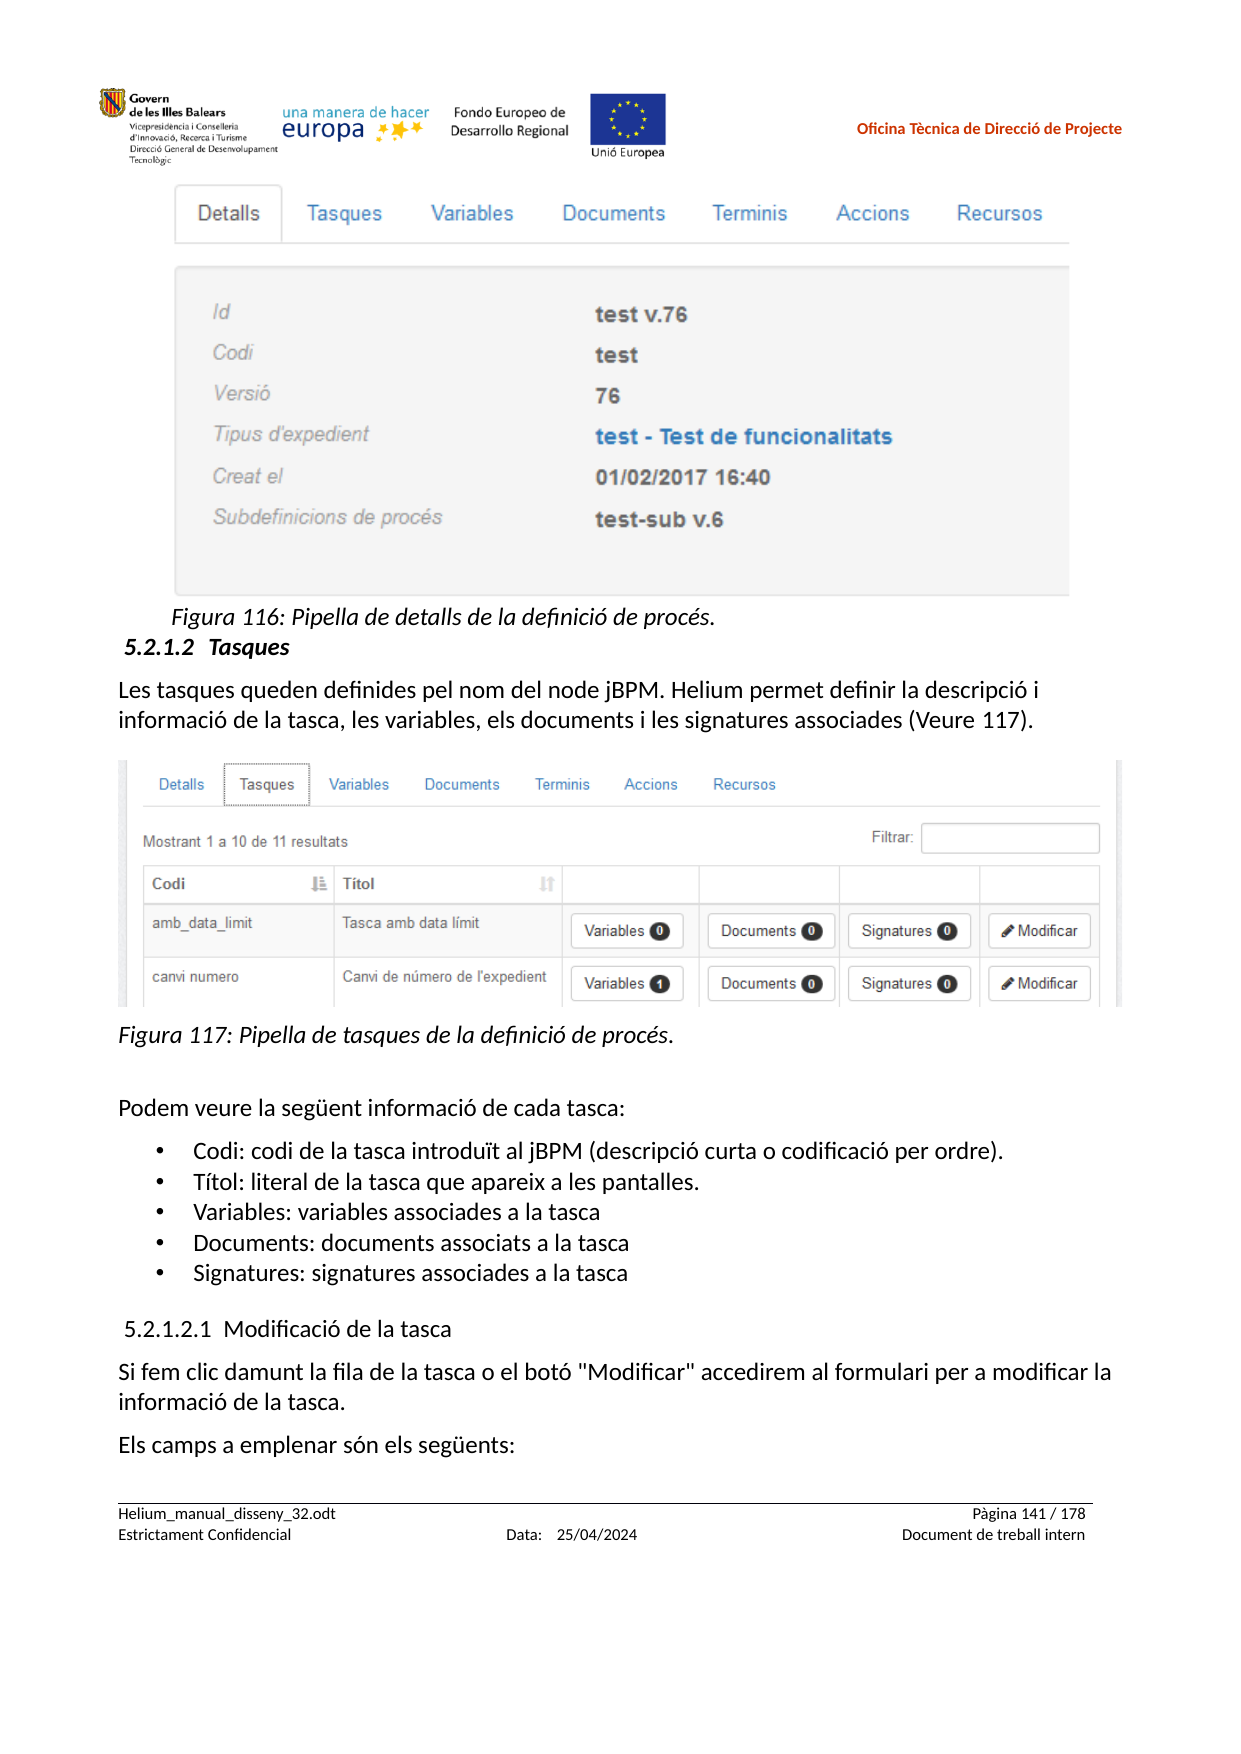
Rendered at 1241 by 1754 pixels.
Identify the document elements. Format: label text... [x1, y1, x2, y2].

list Documents: documents associats a la tasca [156, 1227, 1122, 1257]
text Els camps a emplenar són els següents: [118, 1429, 1122, 1460]
list Títol: literal de la tasca que apareix a les pantalles. [156, 1166, 1122, 1196]
text Figura 116: Pipella de detalls de la definició de procés. [171, 601, 1069, 631]
text Les tasques queden definides pel nom del node jBPM. Helium permet definir la descripció i informació de la tasca, les variables, els documents i les signatures associades (Veure 117). [118, 674, 1122, 735]
picture [171, 180, 1070, 601]
list Signatures: signatures associades a la tasca [156, 1257, 1122, 1288]
subtitle Tasques [118, 599, 1122, 662]
text Figura 117: Pipella de tasques de la definició de procés. [118, 1007, 1122, 1049]
list Variables: variables associades a la tasca [156, 1196, 1122, 1227]
picture [118, 760, 1123, 1007]
text Podem veure la següent informació de cada tasca: [118, 1092, 1122, 1123]
list Codi: codi de la tasca introduït al jBPM (descripció curta o codificació per ordre). [156, 1135, 1122, 1166]
text Si fem clic damunt la fila de la tasca o el botó "Modificar" accedirem al formulari per a modificar la informació de la tasca. [118, 1356, 1122, 1417]
picture [99, 87, 668, 166]
subtitle Modificació de la tasca [118, 1313, 1122, 1343]
